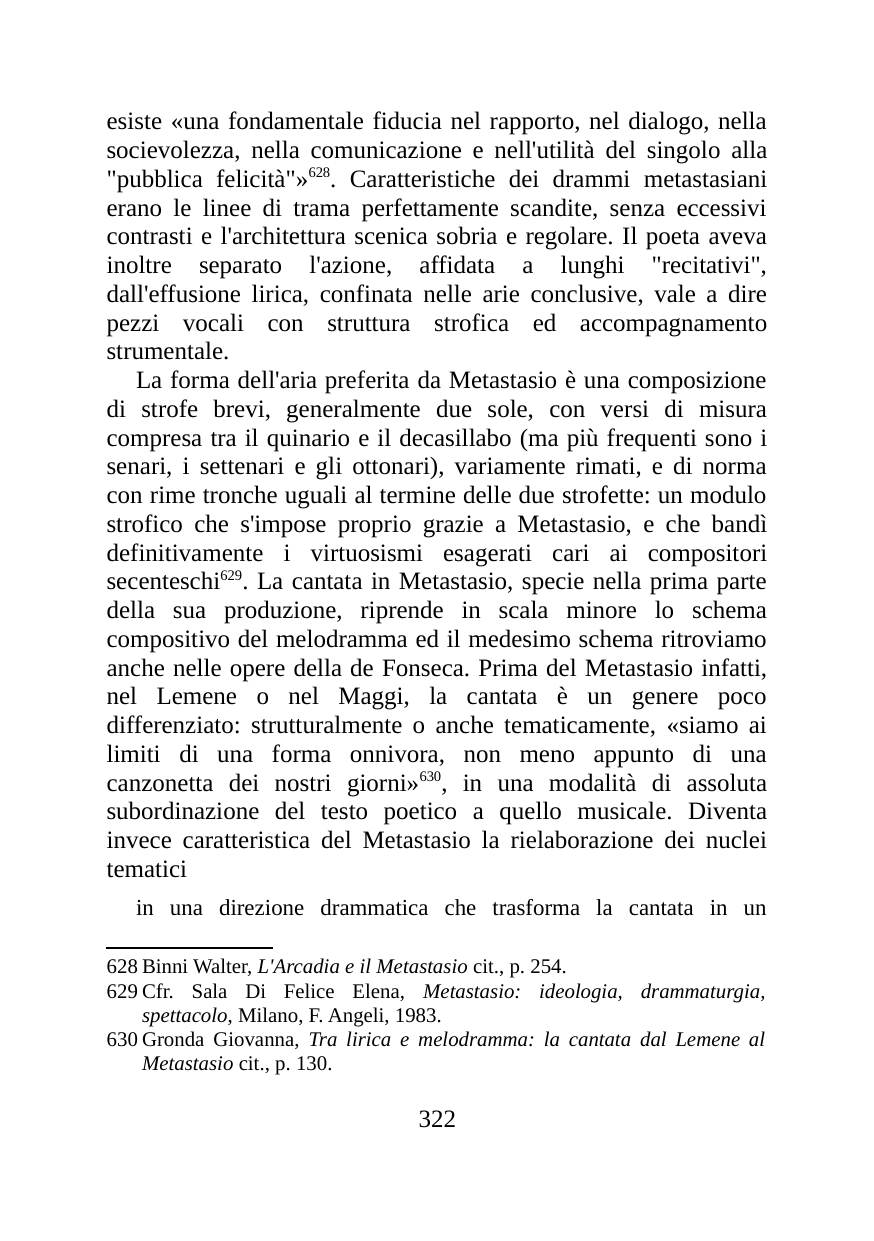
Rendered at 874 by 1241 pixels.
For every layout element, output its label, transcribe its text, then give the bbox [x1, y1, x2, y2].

text in una direzione drammatica che trasforma la cantata in un [136, 894, 768, 921]
text esiste «una fondamentale fiducia nel rapporto, nel dialogo, nella socievolezza, nella comunicazione e nell'utilità del singolo alla "pubblica felicità"». Caratteristiche dei drammi metastasiani erano le linee di trama perfettamente scandite, senza eccessivi contrasti e l'architettura scenica sobria e regolare. Il poeta aveva inoltre separato l'azione, affidata a lunghi "recitativi", dall'effusione lirica, confinata nelle arie conclusive, vale a dire pezzi vocali con struttura strofica ed accompagnamento strumentale. [106, 106, 768, 365]
text Gronda Giovanna, Tra lirica e melodramma: la cantata dal Lemene al Metastasio cit., p. 130. [106, 1027, 768, 1075]
text Binni Walter, L'Arcadia e il Metastasio cit., p. 254. [106, 954, 768, 978]
text Cfr. Sala Di Felice Elena, Metastasio: ideologia, drammaturgia, spettacolo, Milano, F. Angeli, 1983. [106, 978, 768, 1027]
text La forma dell'aria preferita da Metastasio è una composizione di strofe brevi, generalmente due sole, con versi di misura compresa tra il quinario e il decasillabo (ma più frequenti sono i senari, i settenari e gli ottonari), variamente rimati, e di norma con rime tronche uguali al termine delle due strofette: un modulo strofico che s'impose proprio grazie a Metastasio, e che bandì definitivamente i virtuosismi esagerati cari ai compositori secenteschi. La cantata in Metastasio, specie nella prima parte della sua produzione, riprende in scala minore lo schema compositivo del melodramma ed il medesimo schema ritroviamo anche nelle opere della de Fonseca. Prima del Metastasio infatti, nel Lemene o nel Maggi, la cantata è un genere poco differenziato: strutturalmente o anche tematicamente, «siamo ai limiti di una forma onnivora, non meno appunto di una canzonetta dei nostri giorni», in una modalità di assoluta subordinazione del testo poetico a quello musicale. Diventa invece caratteristica del Metastasio la rielaborazione dei nuclei tematici [106, 365, 768, 883]
